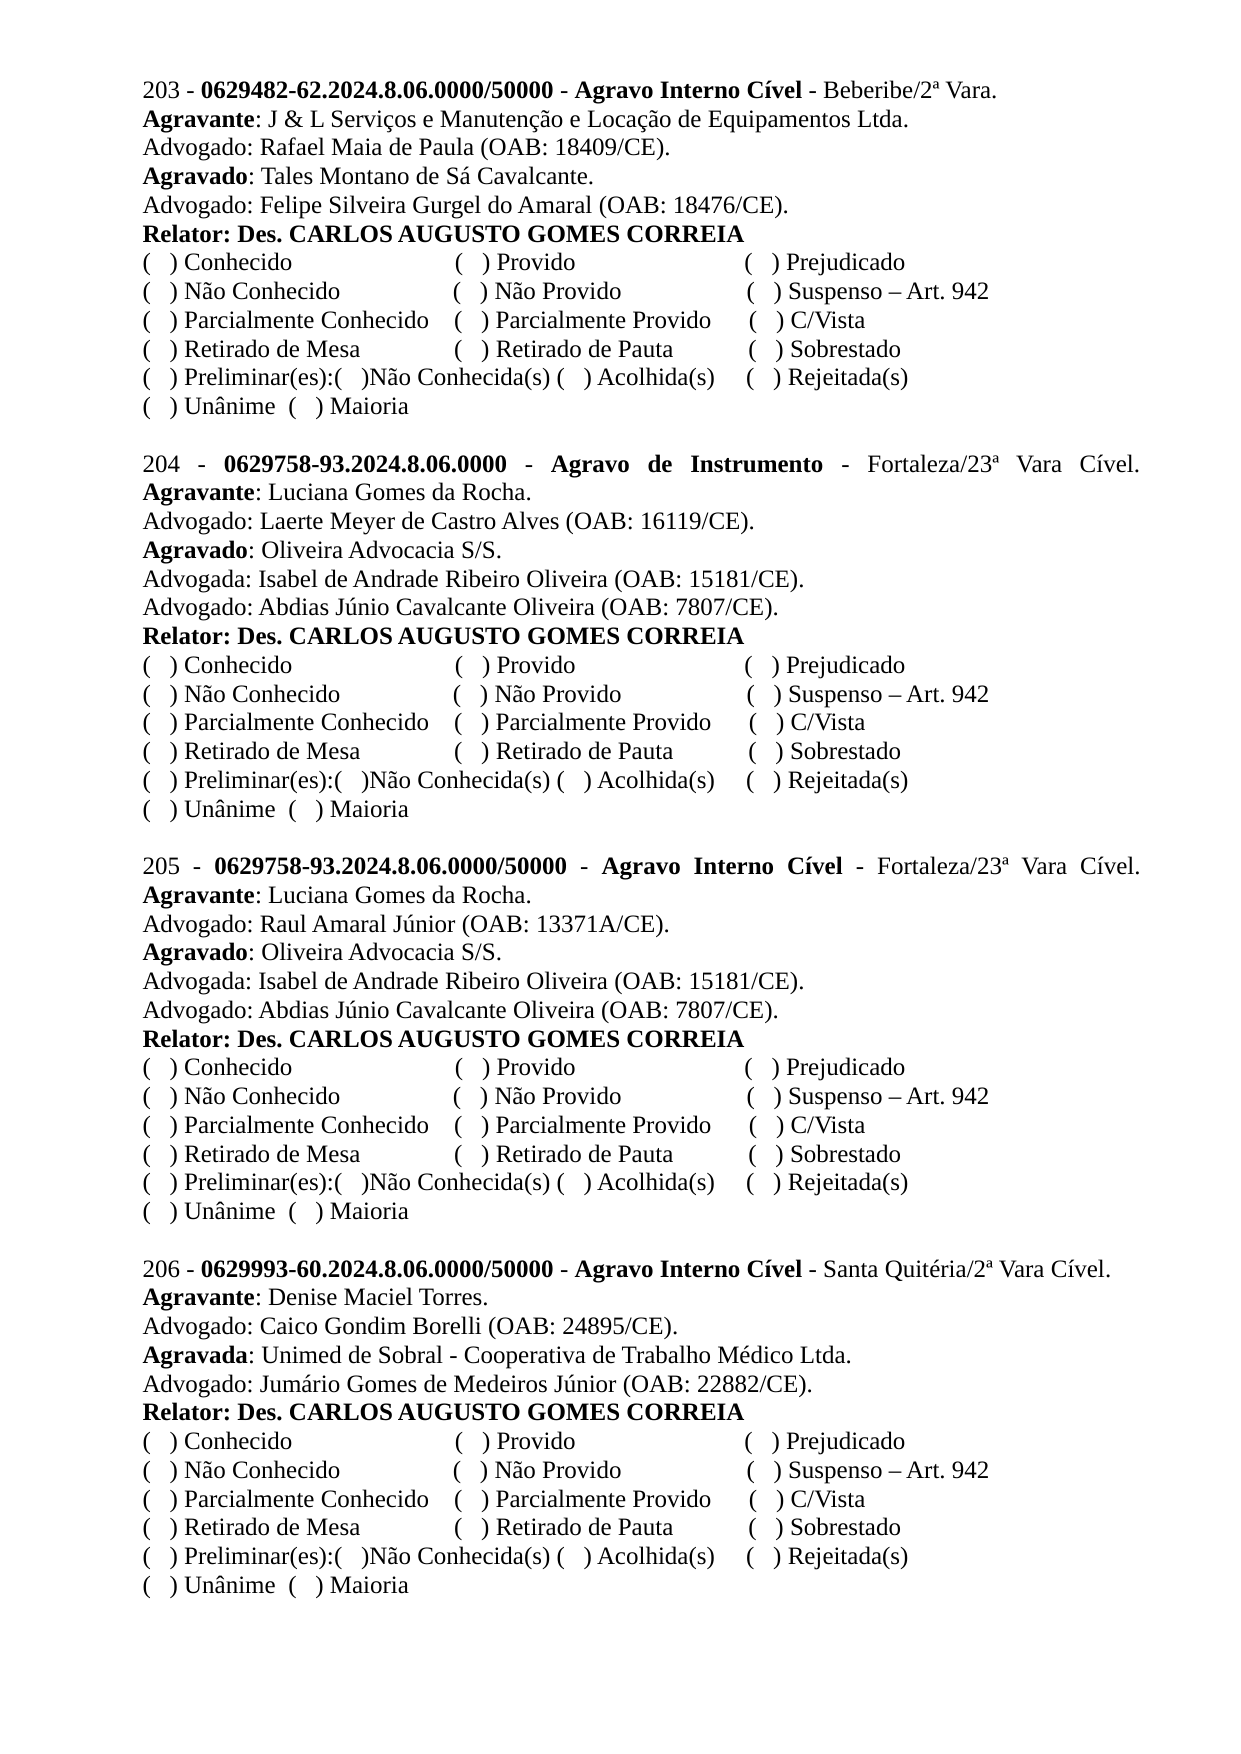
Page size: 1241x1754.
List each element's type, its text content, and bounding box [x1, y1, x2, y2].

text ( ) Não Conhecido ( ) Não Provido ( ) Suspenso – Art. 942 [142, 679, 1158, 707]
text ( ) Retirado de Mesa ( ) Retirado de Pauta ( ) Sobrestado [142, 1512, 1158, 1541]
text Advogado: Raul Amaral Júnior (OAB: 13371A/CE). [142, 909, 1141, 937]
text ( ) Preliminar(es):( )Não Conhecida(s) ( ) Acolhida(s) ( ) Rejeitada(s) [142, 1541, 1158, 1570]
text ( ) Unânime ( ) Maioria [142, 1196, 1158, 1225]
text Relator: Des. CARLOS AUGUSTO GOMES CORREIA [142, 219, 1141, 247]
text Agravado: Oliveira Advocacia S/S. [142, 937, 1141, 966]
text Advogado: Rafael Maia de Paula (OAB: 18409/CE). [142, 132, 1141, 161]
text Agravante: J & L Serviços e Manutenção e Locação de Equipamentos Ltda. [142, 104, 1141, 132]
text ( ) Conhecido ( ) Provido ( ) Prejudicado [142, 650, 1141, 679]
text Agravado: Oliveira Advocacia S/S. [142, 535, 1141, 564]
text Advogado: Caico Gondim Borelli (OAB: 24895/CE). [142, 1311, 1141, 1340]
text Relator: Des. CARLOS AUGUSTO GOMES CORREIA [142, 621, 1141, 650]
text ( ) Conhecido ( ) Provido ( ) Prejudicado [142, 247, 1141, 276]
text ( ) Unânime ( ) Maioria [142, 794, 1158, 822]
text Advogada: Isabel de Andrade Ribeiro Oliveira (OAB: 15181/CE). [142, 966, 1141, 995]
text Agravado: Tales Montano de Sá Cavalcante. [142, 161, 1141, 190]
text ( ) Preliminar(es):( )Não Conhecida(s) ( ) Acolhida(s) ( ) Rejeitada(s) [142, 1167, 1158, 1196]
text ( ) Parcialmente Conhecido ( ) Parcialmente Provido ( ) C/Vista [142, 305, 1158, 334]
text 205 - 0629758-93.2024.8.06.0000/50000 - Agravo Interno Cível - Fortaleza/23ª Vara Cível. Agravante: Luciana Gomes da Rocha. [142, 851, 1141, 909]
text ( ) Não Conhecido ( ) Não Provido ( ) Suspenso – Art. 942 [142, 1081, 1158, 1110]
text 203 - 0629482-62.2024.8.06.0000/50000 - Agravo Interno Cível - Beberibe/2ª Vara. [142, 75, 1141, 104]
text ( ) Parcialmente Conhecido ( ) Parcialmente Provido ( ) C/Vista [142, 1110, 1158, 1139]
text ( ) Não Conhecido ( ) Não Provido ( ) Suspenso – Art. 942 [142, 1455, 1158, 1484]
text Advogado: Abdias Júnio Cavalcante Oliveira (OAB: 7807/CE). [142, 592, 1141, 621]
text ( ) Preliminar(es):( )Não Conhecida(s) ( ) Acolhida(s) ( ) Rejeitada(s) [142, 765, 1158, 794]
text Advogado: Abdias Júnio Cavalcante Oliveira (OAB: 7807/CE). [142, 995, 1141, 1024]
text ( ) Retirado de Mesa ( ) Retirado de Pauta ( ) Sobrestado [142, 1139, 1158, 1167]
text ( ) Parcialmente Conhecido ( ) Parcialmente Provido ( ) C/Vista [142, 1484, 1158, 1512]
text Advogada: Isabel de Andrade Ribeiro Oliveira (OAB: 15181/CE). [142, 564, 1141, 592]
text ( ) Parcialmente Conhecido ( ) Parcialmente Provido ( ) C/Vista [142, 707, 1158, 736]
text ( ) Conhecido ( ) Provido ( ) Prejudicado [142, 1052, 1141, 1081]
text ( ) Unânime ( ) Maioria [142, 391, 1158, 420]
text 206 - 0629993-60.2024.8.06.0000/50000 - Agravo Interno Cível - Santa Quitéria/2ª Vara Cível. [142, 1254, 1141, 1282]
text Advogado: Laerte Meyer de Castro Alves (OAB: 16119/CE). [142, 506, 1141, 535]
text ( ) Preliminar(es):( )Não Conhecida(s) ( ) Acolhida(s) ( ) Rejeitada(s) [142, 362, 1158, 391]
text ( ) Não Conhecido ( ) Não Provido ( ) Suspenso – Art. 942 [142, 276, 1158, 305]
text ( ) Unânime ( ) Maioria [142, 1570, 1158, 1599]
text Relator: Des. CARLOS AUGUSTO GOMES CORREIA [142, 1024, 1141, 1052]
text Advogado: Felipe Silveira Gurgel do Amaral (OAB: 18476/CE). [142, 190, 1141, 219]
text Agravante: Denise Maciel Torres. [142, 1282, 1141, 1311]
text Agravada: Unimed de Sobral - Cooperativa de Trabalho Médico Ltda. [142, 1340, 1141, 1369]
text 204 - 0629758-93.2024.8.06.0000 - Agravo de Instrumento - Fortaleza/23ª Vara Cível. Agravante: Luciana Gomes da Rocha. [142, 449, 1141, 506]
text Advogado: Jumário Gomes de Medeiros Júnior (OAB: 22882/CE). [142, 1369, 1141, 1397]
text ( ) Retirado de Mesa ( ) Retirado de Pauta ( ) Sobrestado [142, 736, 1158, 765]
text Relator: Des. CARLOS AUGUSTO GOMES CORREIA [142, 1397, 1141, 1426]
text ( ) Conhecido ( ) Provido ( ) Prejudicado [142, 1426, 1141, 1455]
text ( ) Retirado de Mesa ( ) Retirado de Pauta ( ) Sobrestado [142, 334, 1158, 362]
